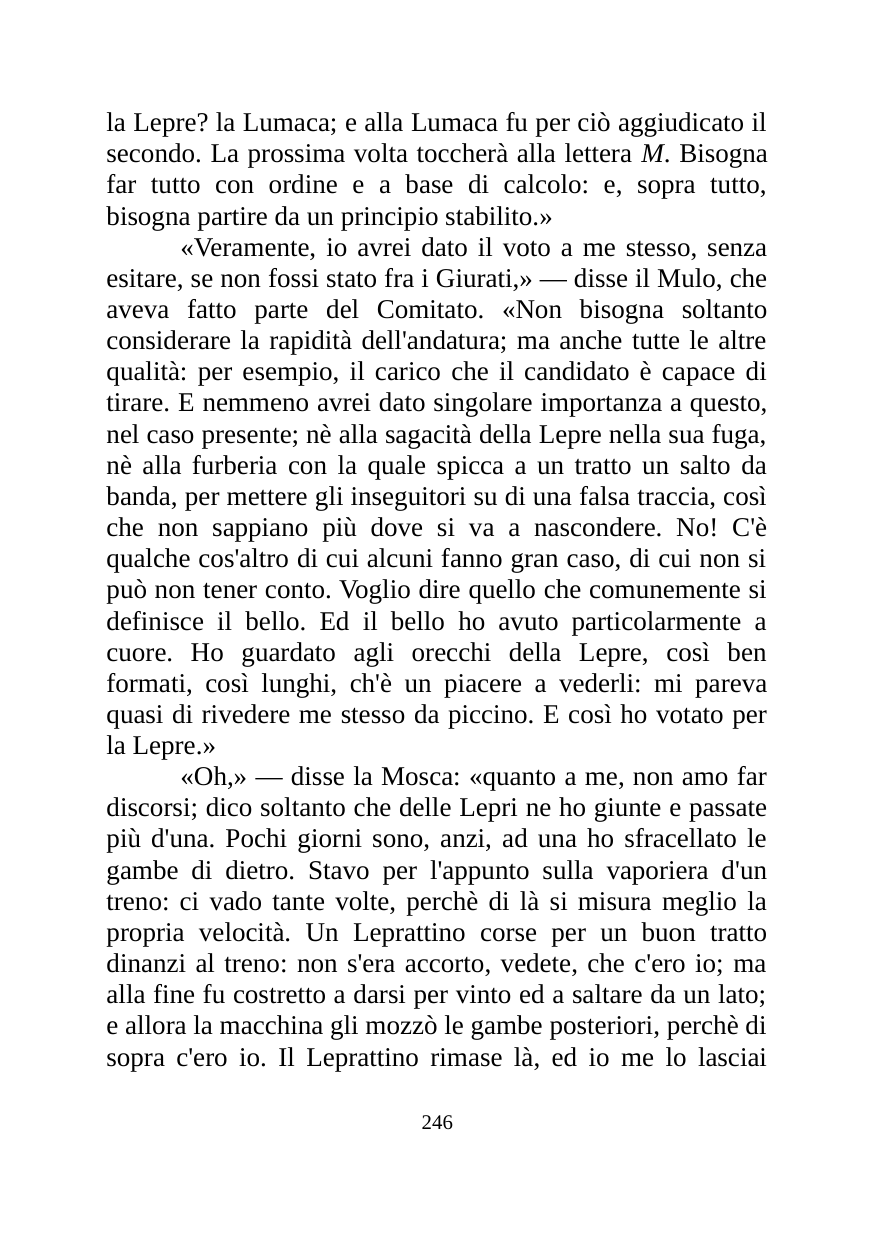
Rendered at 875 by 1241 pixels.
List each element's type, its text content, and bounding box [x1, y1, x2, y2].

text «Veramente, io avrei dato il voto a me stesso, senza esitare, se non fossi stato fra i Giurati,» — disse il Mulo, che aveva fatto parte del Comitato. «Non bisogna soltanto considerare la rapidità dell'andatura; ma anche tutte le altre qualità: per esempio, il carico che il candidato è capace di tirare. E nemmeno avrei dato singolare importanza a questo, nel caso presente; nè alla sagacità della Lepre nella sua fuga, nè alla furberia con la quale spicca a un tratto un salto da banda, per mettere gli inseguitori su di una falsa traccia, così che non sappiano più dove si va a nascondere. No! C'è qualche cos'altro di cui alcuni fanno gran caso, di cui non si può non tener conto. Voglio dire quello che comunemente si definisce il bello. Ed il bello ho avuto particolarmente a cuore. Ho guardato agli orecchi della Lepre, così ben formati, così lunghi, ch'è un piacere a vederli: mi pareva quasi di rivedere me stesso da piccino. E così ho votato per la Lepre.» [106, 231, 768, 760]
text «Oh,» — disse la Mosca: «quanto a me, non amo far discorsi; dico soltanto che delle Lepri ne ho giunte e passate più d'una. Pochi giorni sono, anzi, ad una ho sfracellato le gambe di dietro. Stavo per l'appunto sulla vaporiera d'un treno: ci vado tante volte, perchè di là si misura meglio la propria velocità. Un Leprattino corse per un buon tratto dinanzi al treno: non s'era accorto, vedete, che c'ero io; ma alla fine fu costretto a darsi per vinto ed a saltare da un lato; e allora la macchina gli mozzò le gambe posteriori, perchè di sopra c'ero io. Il Leprattino rimase là, ed io me lo lasciai [106, 760, 768, 1072]
text la Lepre? la Lumaca; e alla Lumaca fu per ciò aggiudicato il secondo. La prossima volta toccherà alla lettera M. Bisogna far tutto con ordine e a base di calcolo: e, sopra tutto, bisogna partire da un principio stabilito.» [106, 106, 768, 231]
